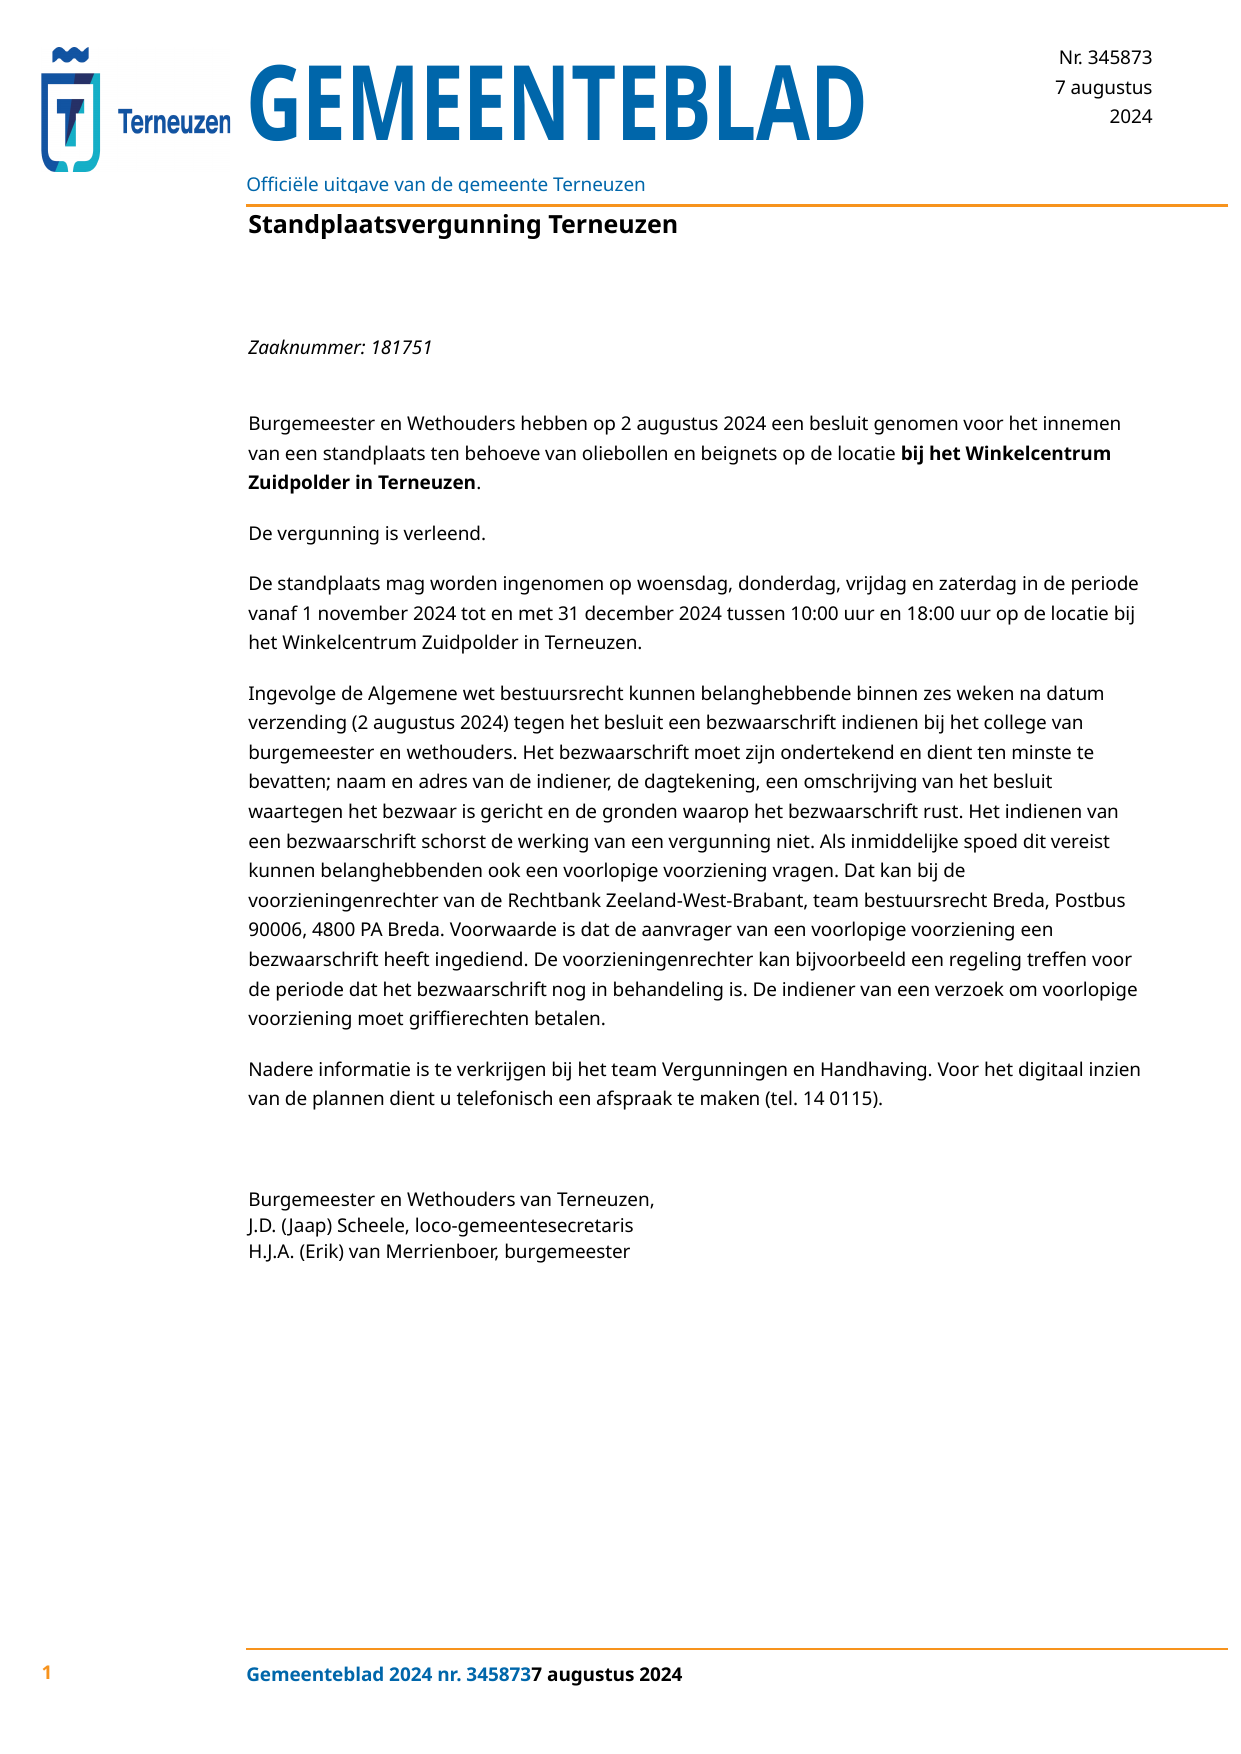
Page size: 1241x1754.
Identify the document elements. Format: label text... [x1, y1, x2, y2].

table_header Burgemeester en Wethouders van Terneuzen, [248, 1186, 1152, 1212]
table_cell [714, 1264, 1152, 1289]
text Nadere informatie is te verkrijgen bij het team Vergunningen en Handhaving. Voor het digitaal inzien van de plannen dient u telefonisch een afspraak te maken (tel. 14 0115). [248, 1056, 1152, 1111]
text Zaaknummer: 181751 [248, 334, 1152, 360]
text Burgemeester en Wethouders hebben op 2 augustus 2024 een besluit genomen voor het innemen van een standplaats ten behoeve van oliebollen en beignets op de locatie bij het Winkelcentrum Zuidpolder in Terneuzen. [248, 410, 1152, 495]
text De vergunning is verleend. [248, 520, 1152, 546]
picture [41, 47, 231, 172]
table_cell H.J.A. (Erik) van Merrienboer, burgemeester [248, 1238, 1152, 1263]
table_cell [714, 1212, 1152, 1238]
table_cell J.D. (Jaap) Scheele, loco-gemeentesecretaris [248, 1212, 714, 1238]
text De standplaats mag worden ingenomen op woensdag, donderdag, vrijdag en zaterdag in de periode vanaf 1 november 2024 tot en met 31 december 2024 tussen 10:00 uur en 18:00 uur op de locatie bij het Winkelcentrum Zuidpolder in Terneuzen. [248, 570, 1152, 655]
text Standplaatsvergunning Terneuzen [248, 207, 1152, 241]
text Ingevolge de Algemene wet bestuursrecht kunnen belanghebbende binnen zes weken na datum verzending (2 augustus 2024) tegen het besluit een bezwaarschrift indienen bij het college van burgemeester en wethouders. Het bezwaarschrift moet zijn ondertekend en dient ten minste te bevatten; naam en adres van de indiener, de dagtekening, een omschrijving van het besluit waartegen het bezwaar is gericht en de gronden waarop het bezwaarschrift rust. Het indienen van een bezwaarschrift schorst de werking van een vergunning niet. Als inmiddelijke spoed dit vereist kunnen belanghebbenden ook een voorlopige voorziening vragen. Dat kan bij de voorzieningenrechter van de Rechtbank Zeeland-West-Brabant, team bestuursrecht Breda, Postbus 90006, 4800 PA Breda. Voorwaarde is dat de aanvrager van een voorlopige voorziening een bezwaarschrift heeft ingediend. De voorzieningenrechter kan bijvoorbeeld een regeling treffen voor de periode dat het bezwaarschrift nog in behandeling is. De indiener van een verzoek om voorlopige voorziening moet griffierechten betalen. [248, 680, 1152, 1031]
table_cell [248, 1264, 714, 1289]
